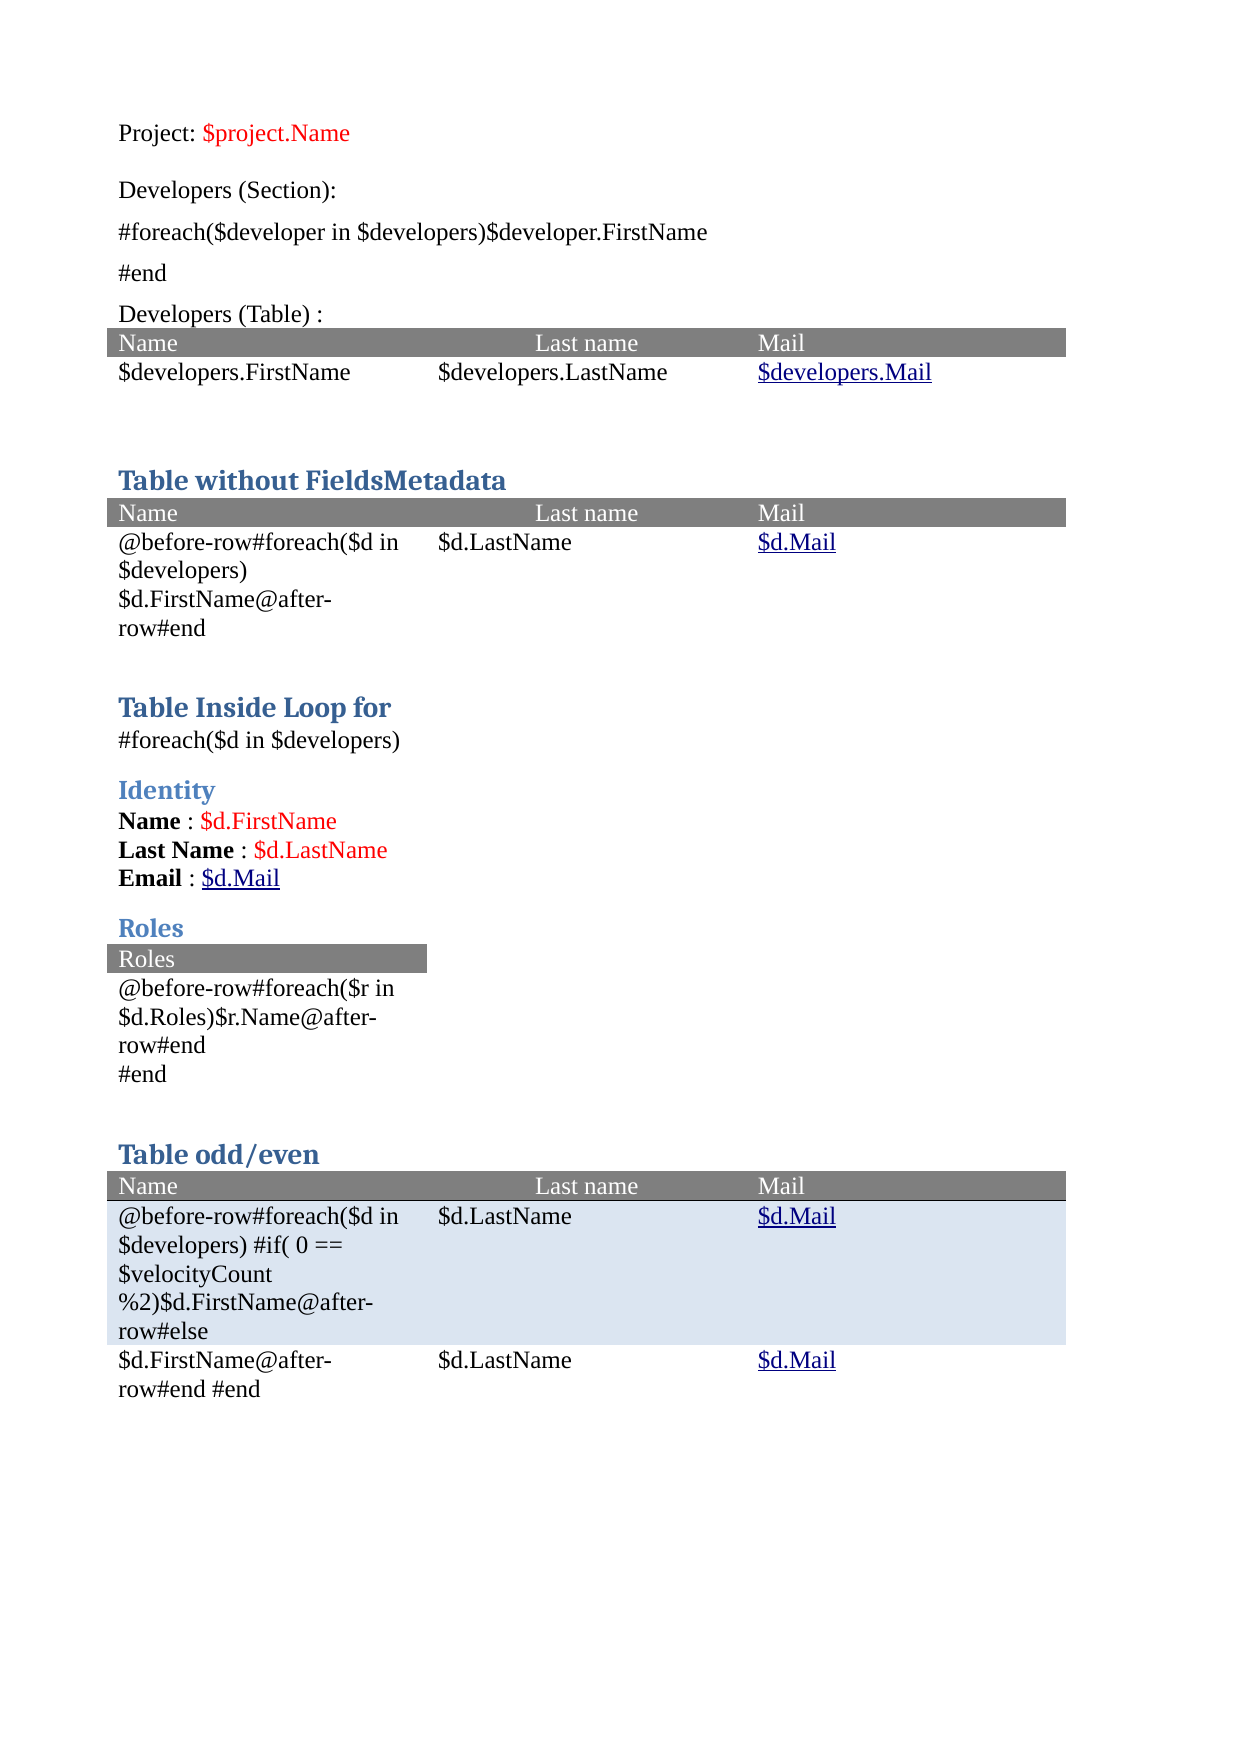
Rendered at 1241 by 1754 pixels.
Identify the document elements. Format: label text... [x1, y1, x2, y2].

table_header Name [107, 328, 427, 357]
subtitle Table without FieldsMetadata [118, 464, 1122, 498]
text Last Name : $d.LastName [118, 835, 1122, 863]
subtitle Roles [118, 913, 1122, 944]
table_cell @before-row#foreach($d in $developers)$d.FirstName@after-row#end [107, 527, 427, 642]
subtitle Identity [118, 775, 1122, 806]
table_cell $d.LastName [427, 527, 746, 642]
text Developers (Section): [118, 176, 1122, 204]
table_cell $d.Mail [746, 1201, 1066, 1345]
table_cell $d.Mail [746, 527, 1066, 642]
table_cell $d.LastName [427, 1201, 746, 1345]
table_header Mail [746, 498, 1066, 527]
subtitle Table Inside Loop for [118, 692, 1122, 725]
table_header Last name [427, 1171, 746, 1200]
text #foreach($d in $developers) [118, 725, 1122, 754]
table_cell @before-row#foreach($r in $d.Roles)$r.Name@after-row#end [107, 973, 427, 1059]
table_header Roles [107, 944, 427, 973]
table_cell $d.LastName [427, 1345, 746, 1402]
text #foreach($developer in $developers)$developer.FirstName [118, 217, 1122, 246]
text #end [118, 258, 1122, 287]
table_cell @before-row#foreach($d in $developers) #if( 0 == $velocityCount%2)$d.FirstName@after-row#else [107, 1201, 427, 1345]
text Email : $d.Mail [118, 863, 1122, 892]
text #end [118, 1059, 1122, 1088]
text Name : $d.FirstName [118, 806, 1122, 835]
table_cell $developers.FirstName [107, 357, 427, 386]
subtitle Table odd/even [118, 1138, 1122, 1171]
table_header Name [107, 1171, 427, 1200]
table_cell $developers.LastName [427, 357, 746, 386]
text Project: $project.Name [118, 118, 1122, 147]
table_header Last name [427, 328, 746, 357]
table_header Last name [427, 498, 746, 527]
table_cell $d.FirstName@after-row#end #end [107, 1345, 427, 1402]
table_header Mail [746, 1171, 1066, 1200]
table_cell $developers.Mail [746, 357, 1066, 386]
text Developers (Table) : [118, 299, 1122, 328]
table_header Mail [746, 328, 1066, 357]
table_header Name [107, 498, 427, 527]
table_cell $d.Mail [746, 1345, 1066, 1402]
